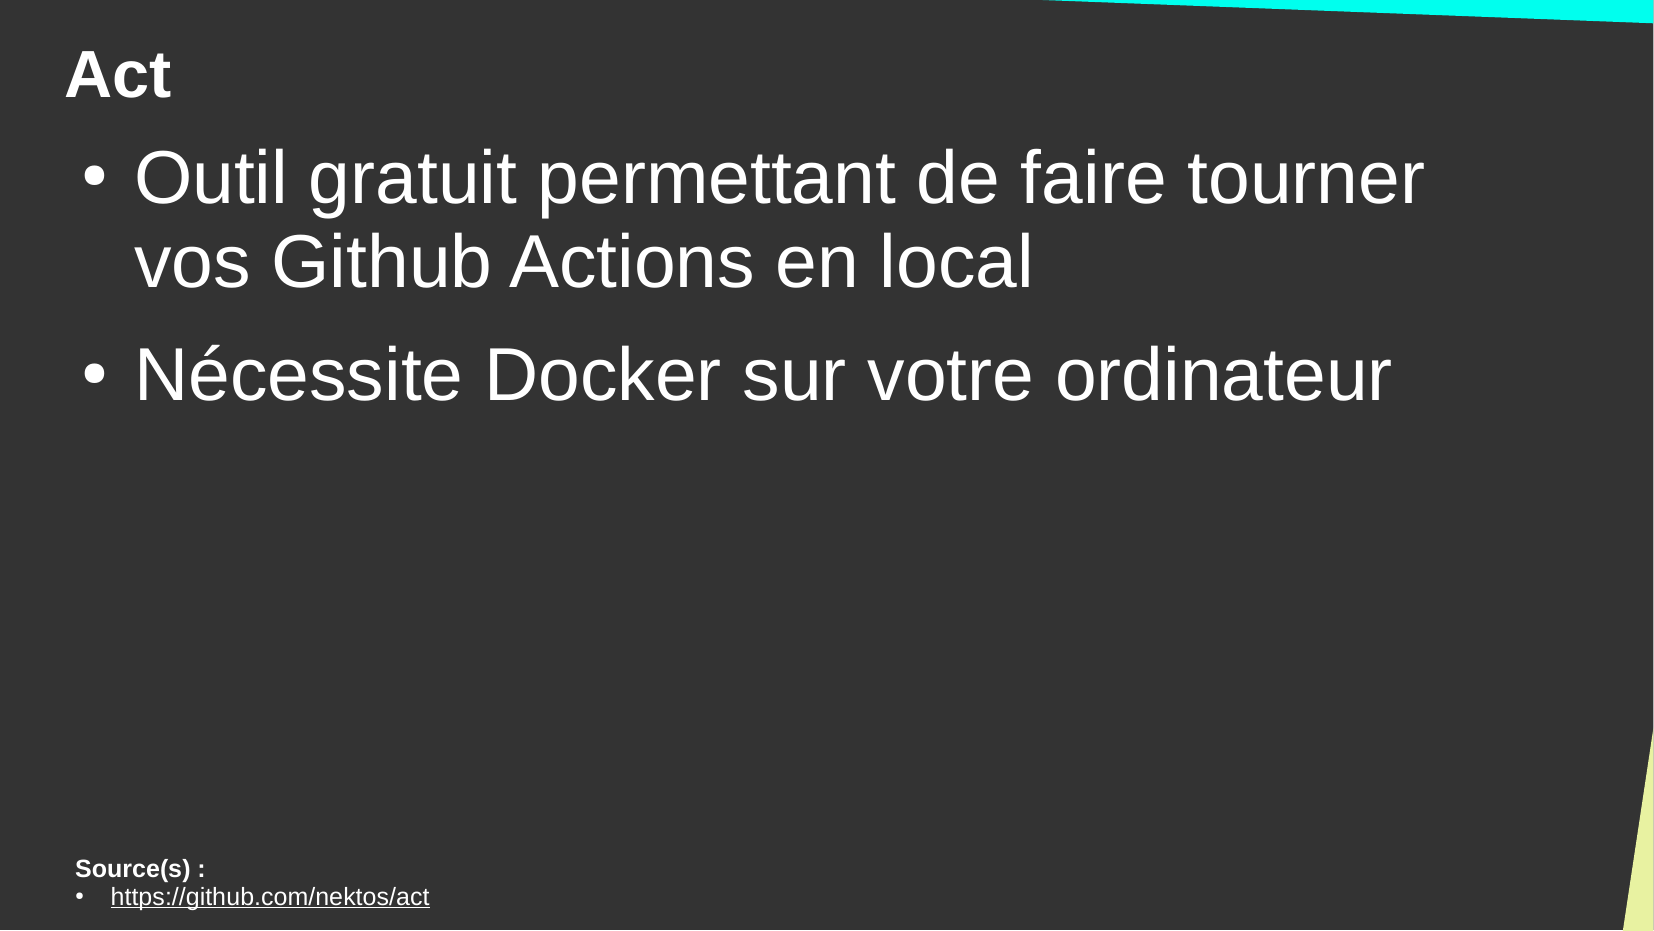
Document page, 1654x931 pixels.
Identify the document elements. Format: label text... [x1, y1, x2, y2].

text_box Source(s) : https://github.com/nektos/act [60, 809, 1546, 919]
list Outil gratuit permettant de faire tourner vos Github Actions en local Nécessite Docker sur votre ordinateur [63, 135, 1542, 556]
text_box [1622, 723, 1654, 931]
title Act [64, 37, 1105, 119]
text_box [1042, 0, 1654, 24]
